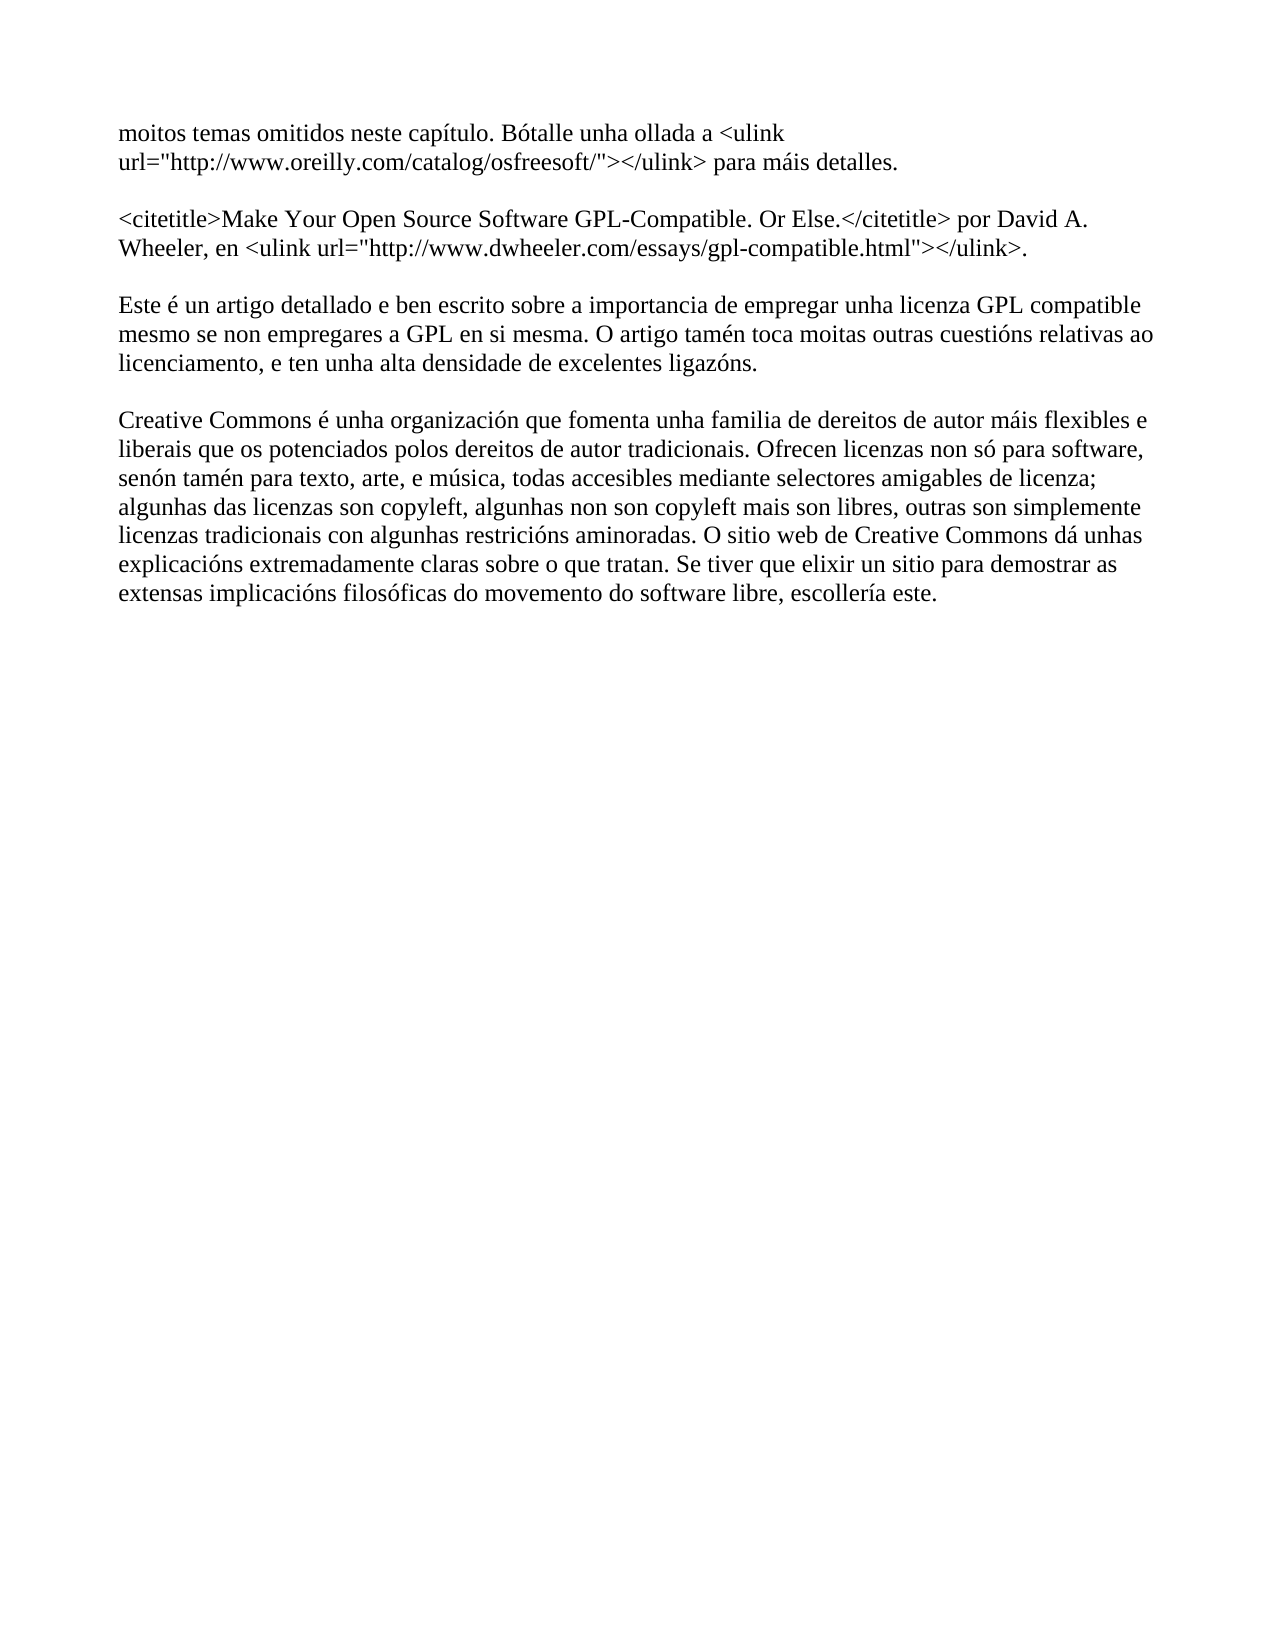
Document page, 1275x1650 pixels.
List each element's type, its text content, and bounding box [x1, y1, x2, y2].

text <citetitle>Make Your Open Source Software GPL-Compatible. Or Else.</citetitle> por David A. Wheeler, en <ulink url="http://www.dwheeler.com/essays/gpl-compatible.html"></ulink>. [118, 204, 1157, 262]
text Creative Commons é unha organización que fomenta unha familia de dereitos de autor máis flexibles e liberais que os potenciados polos dereitos de autor tradicionais. Ofrecen licenzas non só para software, senón tamén para texto, arte, e música, todas accesibles mediante selectores amigables de licenza; algunhas das licenzas son copyleft, algunhas non son copyleft mais son libres, outras son simplemente licenzas tradicionais con algunhas restricións aminoradas. O sitio web de Creative Commons dá unhas explicacións extremadamente claras sobre o que tratan. Se tiver que elixir un sitio para demostrar as extensas implicacións filosóficas do movemento do software libre, escollería este. [118, 406, 1157, 607]
text moitos temas omitidos neste capítulo. Bótalle unha ollada a <ulink url="http://www.oreilly.com/catalog/osfreesoft/"></ulink> para máis detalles. [118, 118, 1157, 176]
text Este é un artigo detallado e ben escrito sobre a importancia de empregar unha licenza GPL compatible mesmo se non empregares a GPL en si mesma. O artigo tamén toca moitas outras cuestións relativas ao licenciamento, e ten unha alta densidade de excelentes ligazóns. [118, 291, 1157, 377]
